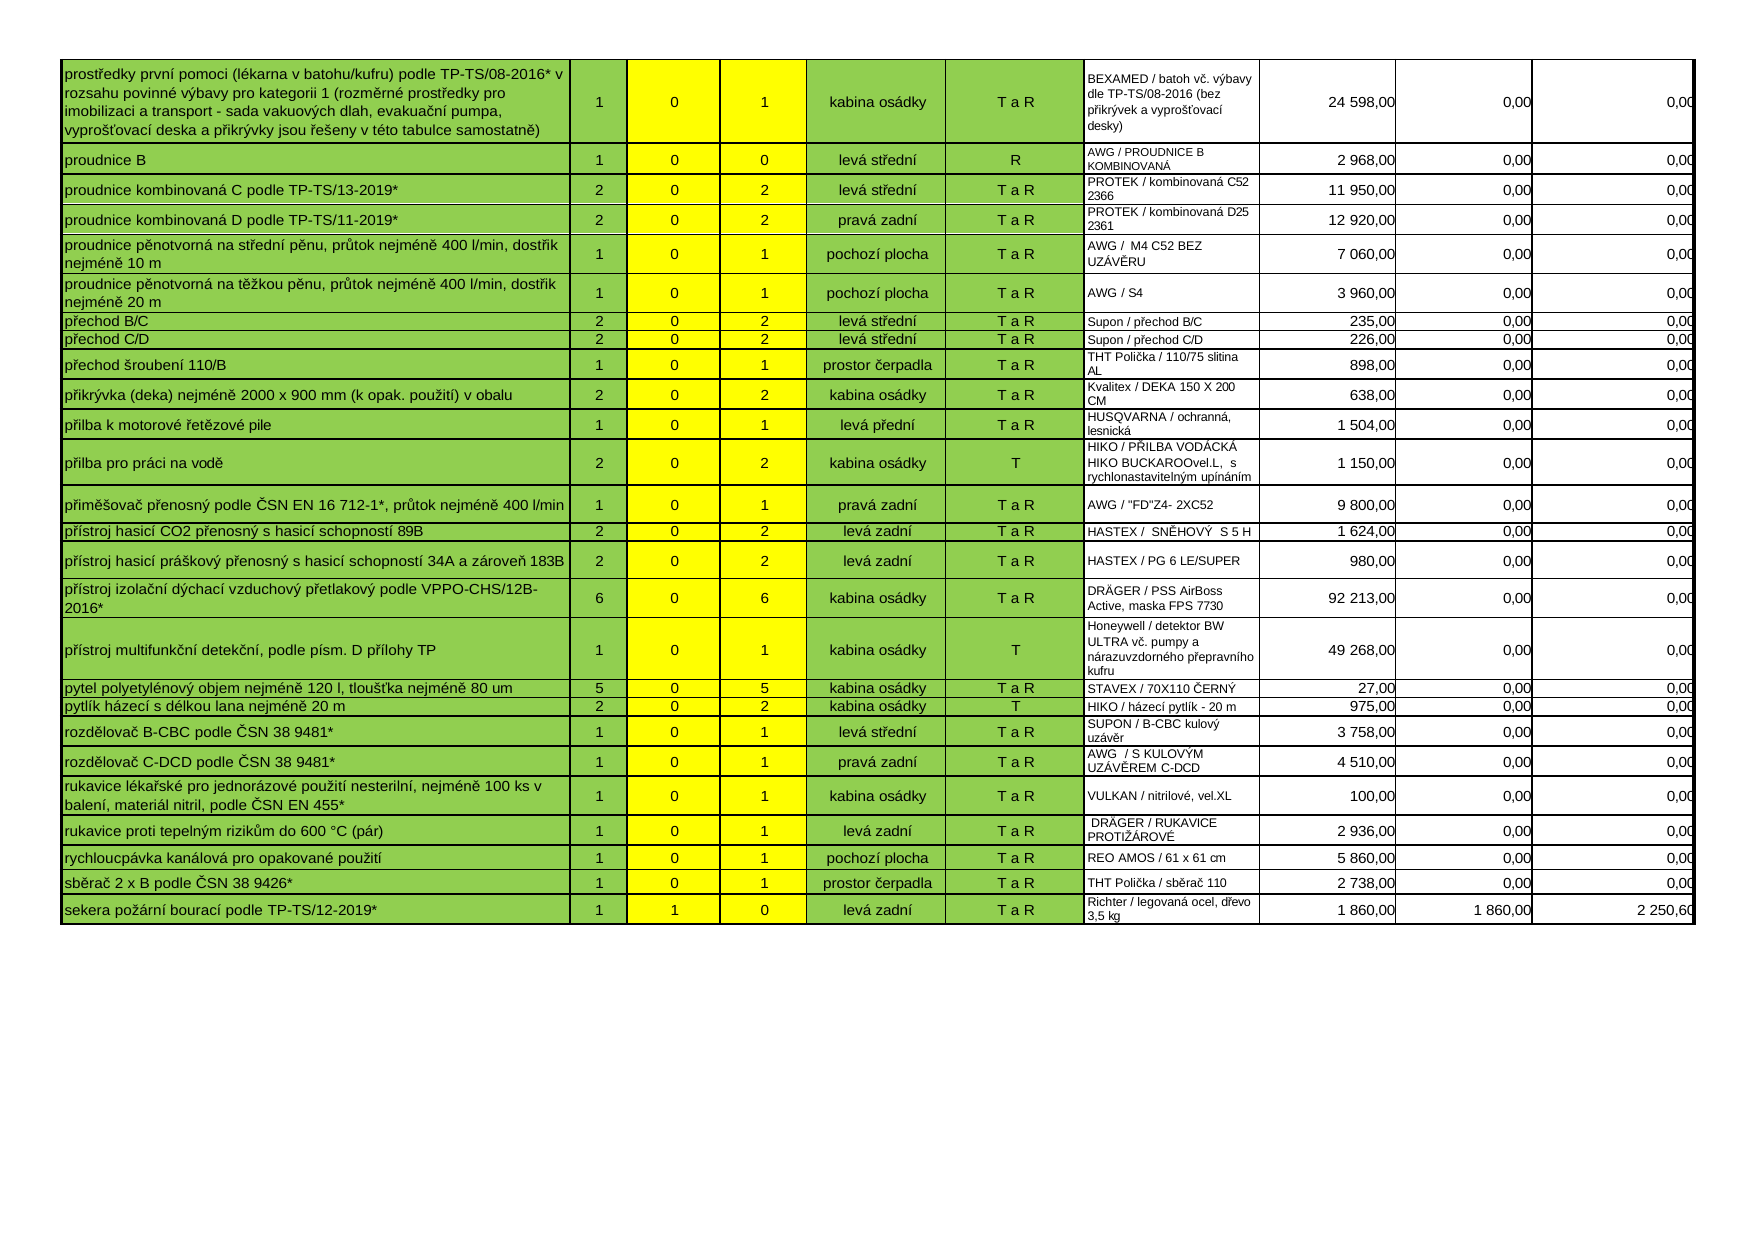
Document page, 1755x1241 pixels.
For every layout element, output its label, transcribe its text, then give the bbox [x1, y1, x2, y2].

table_cell 1 [721, 410, 806, 438]
table_cell T a R [946, 542, 1083, 578]
table_cell Honeywell / detektor BW ULTRA vč. pumpy a nárazuvzdorného přepravního kufru [1085, 618, 1259, 679]
table_cell přístroj multifunkční detekční, podle písm. D přílohy TP [63, 618, 569, 679]
table_cell 0,00 [1396, 144, 1531, 173]
table_header prostředky první pomoci (lékarna v batohu/kufru) podle TP-TS/08-2016* v rozsahu povinné výbavy pro kategorii 1 (rozměrné prostředky pro imobilizaci a transport - sada vakuových dlah, evakuační pumpa, vyprošťovací deska a přikrývky jsou řešeny v této tabulce samostatně) [63, 60, 569, 142]
table_cell sběrač 2 x B podle ČSN 38 9426* [63, 870, 569, 893]
table_cell DRÄGER / PSS AirBoss Active, maska FPS 7730 [1085, 579, 1259, 617]
table_cell proudnice kombinovaná C podle TP-TS/13-2019* [63, 175, 569, 203]
table_cell 0,00 [1533, 870, 1692, 893]
table_cell T a R [946, 895, 1083, 923]
table_cell PROTEK / kombinovaná D25 2361 [1085, 205, 1259, 233]
table_cell 0,00 [1396, 331, 1531, 348]
table_cell rozdělovač B-CBC podle ČSN 38 9481* [63, 717, 569, 745]
table_cell T a R [946, 747, 1083, 775]
table_cell 638,00 [1260, 380, 1395, 408]
table_cell 980,00 [1260, 542, 1395, 578]
table_cell přechod C/D [63, 331, 569, 348]
table_cell T a R [946, 331, 1083, 348]
table_cell 975,00 [1260, 698, 1395, 715]
table_cell 2 968,00 [1260, 144, 1395, 173]
table_cell 0,00 [1396, 680, 1531, 697]
table_cell 2 [721, 380, 806, 408]
table_header 0 [628, 60, 719, 142]
table_cell 1 [721, 816, 806, 844]
table_cell přilba pro práci na vodě [63, 440, 569, 484]
table_cell 0,00 [1533, 579, 1692, 617]
table_cell T a R [946, 350, 1083, 378]
table_cell 2 [721, 313, 806, 330]
table_cell 1 [721, 486, 806, 522]
table_cell 0 [628, 205, 719, 233]
table_cell kabina osádky [807, 618, 945, 679]
table_cell přístroj hasicí CO2 přenosný s hasicí schopností 89B [63, 524, 569, 540]
table_cell 0,00 [1396, 747, 1531, 775]
table_cell kabina osádky [807, 698, 945, 715]
table_cell DRÄGER / RUKAVICE PROTIŽÁROVÉ [1085, 816, 1259, 844]
table_cell 0 [628, 524, 719, 540]
table_cell sekera požární bourací podle TP-TS/12-2019* [63, 895, 569, 923]
table_cell 1 [571, 410, 626, 438]
table_cell REO AMOS / 61 x 61 cm [1085, 846, 1259, 869]
table_cell 9 800,00 [1260, 486, 1395, 522]
table_cell 2 [571, 380, 626, 408]
table_cell 1 860,00 [1396, 895, 1531, 923]
table_cell 235,00 [1260, 313, 1395, 330]
table_cell AWG / M4 C52 BEZ UZÁVĚRU [1085, 235, 1259, 273]
table_cell HASTEX / PG 6 LE/SUPER [1085, 542, 1259, 578]
table_cell HIKO / PŘILBA VODÁCKÁ HIKO BUCKAROOvel.L, s rychlonastavitelným upínáním [1085, 440, 1259, 484]
table_cell rychloucpávka kanálová pro opakované použití [63, 846, 569, 869]
table_cell levá střední [807, 144, 945, 173]
table_cell 0,00 [1396, 524, 1531, 540]
table_cell 0 [628, 331, 719, 348]
table_header T a R [946, 60, 1083, 142]
table_cell Kvalitex / DEKA 150 X 200 CM [1085, 380, 1259, 408]
table_cell T a R [946, 274, 1083, 312]
table_cell 0,00 [1396, 175, 1531, 203]
table_cell 2 738,00 [1260, 870, 1395, 893]
table_cell T a R [946, 235, 1083, 273]
table_cell 0,00 [1533, 235, 1692, 273]
table_cell 1 [721, 235, 806, 273]
table_cell Supon / přechod C/D [1085, 331, 1259, 348]
table_cell 1 [721, 717, 806, 745]
table_cell 6 [721, 579, 806, 617]
table_cell levá střední [807, 313, 945, 330]
table_cell 0,00 [1533, 440, 1692, 484]
table_cell proudnice pěnotvorná na střední pěnu, průtok nejméně 400 l/min, dostřik nejméně 10 m [63, 235, 569, 273]
table_cell 0,00 [1396, 235, 1531, 273]
table_cell kabina osádky [807, 579, 945, 617]
table_cell 1 [571, 274, 626, 312]
table_cell 0,00 [1533, 144, 1692, 173]
table_cell 2 [721, 205, 806, 233]
table_cell T a R [946, 175, 1083, 203]
table_cell 3 960,00 [1260, 274, 1395, 312]
table_cell 100,00 [1260, 777, 1395, 814]
table_cell 0,00 [1533, 680, 1692, 697]
table_cell 1 [571, 777, 626, 814]
table_cell 1 [571, 895, 626, 923]
table_cell T a R [946, 846, 1083, 869]
table_cell pytlík házecí s délkou lana nejméně 20 m [63, 698, 569, 715]
table_cell 0,00 [1396, 486, 1531, 522]
table_cell 1 624,00 [1260, 524, 1395, 540]
table_cell 49 268,00 [1260, 618, 1395, 679]
table_cell 0,00 [1396, 205, 1531, 233]
table_cell 1 150,00 [1260, 440, 1395, 484]
table_cell 0,00 [1396, 816, 1531, 844]
table_cell 0,00 [1533, 717, 1692, 745]
table_cell 0,00 [1396, 410, 1531, 438]
table_cell 2 936,00 [1260, 816, 1395, 844]
table_cell 0,00 [1533, 747, 1692, 775]
table_cell 0 [628, 380, 719, 408]
table_cell 0,00 [1533, 618, 1692, 679]
table_cell 0,00 [1533, 175, 1692, 203]
table_cell rukavice proti tepelným rizikům do 600 °C (pár) [63, 816, 569, 844]
table_cell 0 [628, 816, 719, 844]
table_cell 0,00 [1533, 350, 1692, 378]
table_header 1 [721, 60, 806, 142]
table_cell 0,00 [1533, 313, 1692, 330]
table_cell 0 [628, 175, 719, 203]
table_cell proudnice pěnotvorná na těžkou pěnu, průtok nejméně 400 l/min, dostřik nejméně 20 m [63, 274, 569, 312]
table_cell 0,00 [1533, 486, 1692, 522]
table_cell 898,00 [1260, 350, 1395, 378]
table_cell 2 [571, 331, 626, 348]
table_cell T [946, 618, 1083, 679]
table_cell 0 [628, 350, 719, 378]
table_cell 12 920,00 [1260, 205, 1395, 233]
table_cell T a R [946, 680, 1083, 697]
table_cell 2 [721, 698, 806, 715]
table_cell 5 860,00 [1260, 846, 1395, 869]
table_cell 1 504,00 [1260, 410, 1395, 438]
table_cell přikrývka (deka) nejméně 2000 x 900 mm (k opak. použití) v obalu [63, 380, 569, 408]
table_cell přístroj hasicí práškový přenosný s hasicí schopností 34A a zároveň 183B [63, 542, 569, 578]
table_cell AWG / PROUDNICE B KOMBINOVANÁ [1085, 144, 1259, 173]
table_cell 4 510,00 [1260, 747, 1395, 775]
table_cell 1 [571, 486, 626, 522]
table_cell 0 [721, 895, 806, 923]
table_cell T [946, 698, 1083, 715]
table_cell 2 [721, 331, 806, 348]
table_cell 0,00 [1533, 331, 1692, 348]
table_cell prostor čerpadla [807, 350, 945, 378]
table_cell 1 [721, 274, 806, 312]
table_cell 0 [628, 870, 719, 893]
table_cell pytel polyetylénový objem nejméně 120 l, tloušťka nejméně 80 um [63, 680, 569, 697]
table_cell 0 [628, 618, 719, 679]
table_cell přilba k motorové řetězové pile [63, 410, 569, 438]
table_cell 0 [628, 777, 719, 814]
table_cell 2 [571, 175, 626, 203]
table_cell rozdělovač C-DCD podle ČSN 38 9481* [63, 747, 569, 775]
table_cell T [946, 440, 1083, 484]
table_cell 0,00 [1533, 410, 1692, 438]
table_cell THT Polička / 110/75 slitina AL [1085, 350, 1259, 378]
table_cell 5 [721, 680, 806, 697]
table_cell proudnice B [63, 144, 569, 173]
table_cell kabina osádky [807, 440, 945, 484]
table_cell 0,00 [1396, 542, 1531, 578]
table_header 1 [571, 60, 626, 142]
table_header 0,00 [1533, 60, 1692, 142]
table_cell levá přední [807, 410, 945, 438]
table_cell 3 758,00 [1260, 717, 1395, 745]
table_cell 0 [628, 440, 719, 484]
table_cell T a R [946, 313, 1083, 330]
table_cell T a R [946, 380, 1083, 408]
table_cell 2 [571, 542, 626, 578]
table_cell 0,00 [1396, 579, 1531, 617]
table_cell 0,00 [1533, 777, 1692, 814]
table_cell 0 [721, 144, 806, 173]
table_cell 2 [571, 524, 626, 540]
table_cell 0,00 [1396, 777, 1531, 814]
table_cell levá zadní [807, 542, 945, 578]
table_cell 0,00 [1533, 816, 1692, 844]
table_cell PROTEK / kombinovaná C52 2366 [1085, 175, 1259, 203]
table_cell 0,00 [1396, 717, 1531, 745]
table_cell 1 860,00 [1260, 895, 1395, 923]
table_cell 1 [571, 350, 626, 378]
table_cell HIKO / házecí pytlík - 20 m [1085, 698, 1259, 715]
table_cell pochozí plocha [807, 274, 945, 312]
table_cell 2 [571, 205, 626, 233]
table_cell přechod B/C [63, 313, 569, 330]
table_cell 0,00 [1396, 274, 1531, 312]
table_cell 226,00 [1260, 331, 1395, 348]
table_cell 0,00 [1396, 313, 1531, 330]
table_cell THT Polička / sběrač 110 [1085, 870, 1259, 893]
table_cell 2 [721, 440, 806, 484]
table_cell 0 [628, 579, 719, 617]
table_cell T a R [946, 579, 1083, 617]
table_cell 0 [628, 747, 719, 775]
table_cell 1 [571, 747, 626, 775]
table_cell 0,00 [1533, 524, 1692, 540]
table_cell 11 950,00 [1260, 175, 1395, 203]
table_cell T a R [946, 717, 1083, 745]
table_cell 2 [571, 698, 626, 715]
table_cell 0,00 [1533, 846, 1692, 869]
table_cell 0 [628, 680, 719, 697]
table_cell 5 [571, 680, 626, 697]
table_cell STAVEX / 70X110 ČERNÝ [1085, 680, 1259, 697]
table_cell 1 [571, 235, 626, 273]
table_cell rukavice lékařské pro jednorázové použití nesterilní, nejméně 100 ks v balení, materiál nitril, podle ČSN EN 455* [63, 777, 569, 814]
table_cell proudnice kombinovaná D podle TP-TS/11-2019* [63, 205, 569, 233]
table_cell 0 [628, 542, 719, 578]
table_cell 2 [721, 175, 806, 203]
table_cell 0,00 [1396, 618, 1531, 679]
table_cell AWG / "FD"Z4- 2XC52 [1085, 486, 1259, 522]
table_cell 2 [571, 440, 626, 484]
table_cell kabina osádky [807, 380, 945, 408]
table_cell 0,00 [1396, 350, 1531, 378]
table_cell 0 [628, 313, 719, 330]
table_header kabina osádky [807, 60, 945, 142]
table_cell 0 [628, 846, 719, 869]
table_cell 0 [628, 235, 719, 273]
table_cell 1 [721, 747, 806, 775]
table_cell 1 [628, 895, 719, 923]
table_cell prostor čerpadla [807, 870, 945, 893]
table_cell 2 [571, 313, 626, 330]
table_cell T a R [946, 524, 1083, 540]
table_cell 0,00 [1396, 380, 1531, 408]
table_cell T a R [946, 486, 1083, 522]
table_cell 2 [721, 542, 806, 578]
table_cell levá zadní [807, 524, 945, 540]
table_cell levá střední [807, 331, 945, 348]
table_cell levá střední [807, 175, 945, 203]
table_cell přístroj izolační dýchací vzduchový přetlakový podle VPPO-CHS/12B- 2016* [63, 579, 569, 617]
table_cell 27,00 [1260, 680, 1395, 697]
table_cell pravá zadní [807, 205, 945, 233]
table_cell 0 [628, 144, 719, 173]
table_cell kabina osádky [807, 680, 945, 697]
table_cell 0,00 [1533, 205, 1692, 233]
table_cell 1 [721, 870, 806, 893]
table_cell 2 [721, 524, 806, 540]
table_cell 1 [571, 144, 626, 173]
table_cell 92 213,00 [1260, 579, 1395, 617]
table_header 24 598,00 [1260, 60, 1395, 142]
table_cell 1 [571, 846, 626, 869]
table_cell levá zadní [807, 816, 945, 844]
table_cell 0 [628, 698, 719, 715]
table_cell SUPON / B-CBC kulový uzávěr [1085, 717, 1259, 745]
table_cell T a R [946, 816, 1083, 844]
table_cell pochozí plocha [807, 235, 945, 273]
table_cell Supon / přechod B/C [1085, 313, 1259, 330]
table_cell HUSQVARNA / ochranná, lesnická [1085, 410, 1259, 438]
table_cell pochozí plocha [807, 846, 945, 869]
table_cell levá zadní [807, 895, 945, 923]
table_cell 6 [571, 579, 626, 617]
table_cell 0 [628, 486, 719, 522]
table_cell 0,00 [1533, 698, 1692, 715]
table_cell 0,00 [1533, 542, 1692, 578]
table_cell 1 [721, 618, 806, 679]
table_cell 0,00 [1396, 870, 1531, 893]
table_cell 0 [628, 717, 719, 745]
table_cell pravá zadní [807, 747, 945, 775]
table_cell 1 [721, 350, 806, 378]
table_cell R [946, 144, 1083, 173]
table_cell 0,00 [1533, 274, 1692, 312]
table_cell pravá zadní [807, 486, 945, 522]
table_cell T a R [946, 777, 1083, 814]
table_cell 1 [571, 870, 626, 893]
table_cell T a R [946, 410, 1083, 438]
table_cell 0,00 [1533, 380, 1692, 408]
table_cell 0 [628, 410, 719, 438]
table_cell kabina osádky [807, 777, 945, 814]
table_cell AWG / S4 [1085, 274, 1259, 312]
table_cell 1 [571, 618, 626, 679]
table_header 0,00 [1396, 60, 1531, 142]
table_cell 1 [721, 777, 806, 814]
table_cell přiměšovač přenosný podle ČSN EN 16 712-1*, průtok nejméně 400 l/min [63, 486, 569, 522]
table_cell 1 [571, 816, 626, 844]
table_cell 0 [628, 274, 719, 312]
table_cell VULKAN / nitrilové, vel.XL [1085, 777, 1259, 814]
table_cell 1 [571, 717, 626, 745]
table_cell Richter / legovaná ocel, dřevo 3,5 kg [1085, 895, 1259, 923]
table_cell levá střední [807, 717, 945, 745]
table_cell 0,00 [1396, 846, 1531, 869]
table_cell T a R [946, 870, 1083, 893]
table_cell HASTEX / SNĚHOVÝ S 5 H [1085, 524, 1259, 540]
table_cell AWG / S KULOVÝM UZÁVĚREM C-DCD [1085, 747, 1259, 775]
table_cell 2 250,60 [1533, 895, 1692, 923]
table_cell přechod šroubení 110/B [63, 350, 569, 378]
table_cell 1 [721, 846, 806, 869]
table_header BEXAMED / batoh vč. výbavy dle TP-TS/08-2016 (bez přikrývek a vyprošťovací desky) [1085, 60, 1259, 142]
table_cell 7 060,00 [1260, 235, 1395, 273]
table_cell 0,00 [1396, 698, 1531, 715]
table_cell T a R [946, 205, 1083, 233]
table_cell 0,00 [1396, 440, 1531, 484]
